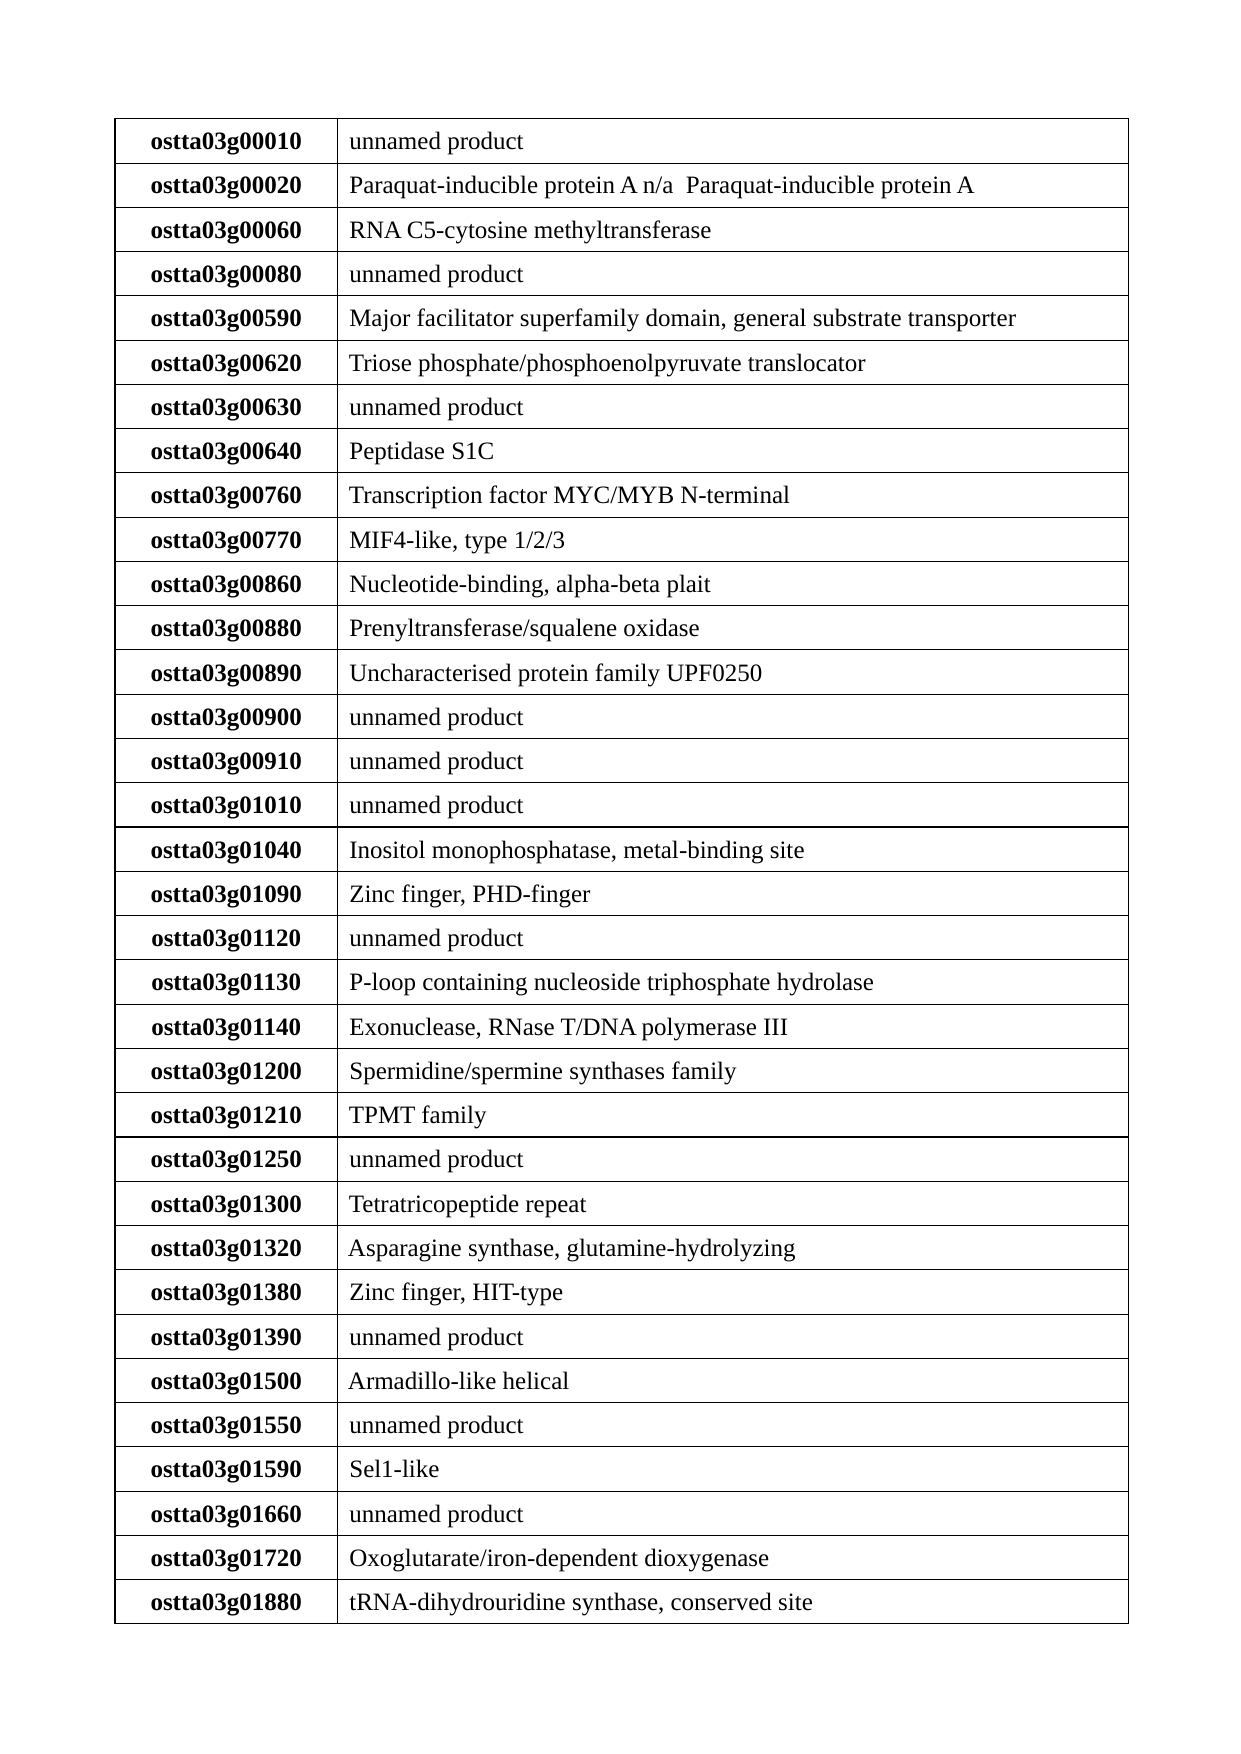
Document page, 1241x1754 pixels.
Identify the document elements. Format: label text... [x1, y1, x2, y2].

table_cell ostta03g01210 [116, 1093, 337, 1136]
table_cell Transcription factor MYC/MYB N-terminal [338, 473, 1128, 517]
table_cell [1129, 1358, 1240, 1402]
table_cell [1129, 472, 1240, 517]
table_cell [1129, 1048, 1240, 1092]
table_cell ostta03g01200 [116, 1049, 337, 1092]
table_cell ostta03g01720 [116, 1536, 337, 1579]
table_cell [1129, 1402, 1240, 1446]
table_cell [1129, 1579, 1240, 1623]
table_cell ostta03g01010 [116, 783, 337, 826]
table_cell unnamed product [338, 1492, 1128, 1535]
table_cell Spermidine/spermine synthases family [338, 1049, 1128, 1092]
table_cell [1129, 1225, 1240, 1269]
table_cell unnamed product [338, 695, 1128, 738]
table_cell ostta03g01320 [116, 1226, 337, 1269]
table_cell [1129, 517, 1240, 561]
table_cell [1129, 959, 1240, 1003]
table_cell Triose phosphate/phosphoenolpyruvate translocator [338, 341, 1128, 384]
table_cell Tetratricopeptide repeat [338, 1182, 1128, 1225]
table_cell Oxoglutarate/iron-dependent dioxygenase [338, 1536, 1128, 1579]
table_cell [1129, 207, 1240, 251]
table_cell [1129, 295, 1240, 339]
table_cell ostta03g00860 [116, 562, 337, 605]
table_cell ostta03g00590 [116, 296, 337, 339]
table_cell [1129, 782, 1240, 826]
table_cell [1129, 340, 1240, 384]
table_cell Exonuclease, RNase T/DNA polymerase III [338, 1005, 1128, 1048]
table_cell ostta03g00900 [116, 695, 337, 738]
table_cell [1129, 826, 1240, 871]
table_cell ostta03g01590 [116, 1447, 337, 1491]
table_cell [1129, 1491, 1240, 1535]
table_cell [1129, 649, 1240, 694]
table_cell ostta03g00760 [116, 473, 337, 517]
table_cell Major facilitator superfamily domain, general substrate transporter [338, 296, 1128, 339]
table_cell [1129, 428, 1240, 472]
table_cell ostta03g01300 [116, 1182, 337, 1225]
table_cell ostta03g00060 [116, 208, 337, 251]
table_cell [1129, 694, 1240, 738]
table_cell Inositol monophosphatase, metal-binding site [338, 828, 1128, 871]
table_cell Zinc finger, HIT-type [338, 1270, 1128, 1313]
table_cell TPMT family [338, 1093, 1128, 1136]
table_cell unnamed product [338, 1138, 1128, 1181]
table_cell unnamed product [338, 252, 1128, 295]
table_cell unnamed product [338, 119, 1128, 162]
table_cell [1129, 251, 1240, 295]
table_cell [1129, 738, 1240, 782]
table_cell Nucleotide-binding, alpha-beta plait [338, 562, 1128, 605]
table_cell RNA C5-cytosine methyltransferase [338, 208, 1128, 251]
table_cell ostta03g01390 [116, 1315, 337, 1358]
table_cell P-loop containing nucleoside triphosphate hydrolase [338, 960, 1128, 1003]
table_cell Peptidase S1C [338, 429, 1128, 472]
table_cell tRNA-dihydrouridine synthase, conserved site [338, 1580, 1128, 1623]
table_cell [1129, 605, 1240, 649]
table_cell ostta03g01550 [116, 1403, 337, 1446]
table_cell [1129, 118, 1240, 162]
table_cell [1129, 1136, 1240, 1181]
table_cell [1129, 1181, 1240, 1225]
table_cell ostta03g00880 [116, 606, 337, 649]
table_cell ostta03g01660 [116, 1492, 337, 1535]
table_cell [1129, 163, 1240, 207]
table_cell ostta03g00630 [116, 385, 337, 428]
table_cell ostta03g00620 [116, 341, 337, 384]
table_cell ostta03g01250 [116, 1138, 337, 1181]
table_cell [1129, 561, 1240, 605]
table_cell [1129, 915, 1240, 959]
table_cell ostta03g01500 [116, 1359, 337, 1402]
table_cell ostta03g01040 [116, 828, 337, 871]
table_cell ostta03g00890 [116, 650, 337, 694]
table_cell [1129, 384, 1240, 428]
table_cell Zinc finger, PHD-finger [338, 872, 1128, 915]
table_cell unnamed product [338, 739, 1128, 782]
table_cell ostta03g01130 [116, 960, 337, 1003]
table_cell Paraquat-inducible protein A n/a Paraquat-inducible protein A [338, 164, 1128, 207]
table_cell unnamed product [338, 783, 1128, 826]
table_cell Asparagine synthase, glutamine-hydrolyzing [338, 1226, 1128, 1269]
table_cell [1129, 1314, 1240, 1358]
table_cell ostta03g01140 [116, 1005, 337, 1048]
table_cell Prenyltransferase/squalene oxidase [338, 606, 1128, 649]
table_cell unnamed product [338, 385, 1128, 428]
table_cell Sel1-like [338, 1447, 1128, 1491]
table_cell ostta03g00020 [116, 164, 337, 207]
table_cell ostta03g00910 [116, 739, 337, 782]
table_cell unnamed product [338, 1315, 1128, 1358]
table_cell [1129, 1269, 1240, 1313]
table_cell ostta03g01120 [116, 916, 337, 959]
table_cell unnamed product [338, 1403, 1128, 1446]
table_cell ostta03g01380 [116, 1270, 337, 1313]
table_cell ostta03g00640 [116, 429, 337, 472]
table_cell ostta03g00010 [116, 119, 337, 162]
table_cell [1129, 871, 1240, 915]
table_cell Uncharacterised protein family UPF0250 [338, 650, 1128, 694]
table_cell Armadillo-like helical [338, 1359, 1128, 1402]
table_cell unnamed product [338, 916, 1128, 959]
table_cell [1129, 1535, 1240, 1579]
table_cell [1129, 1446, 1240, 1491]
table_cell [1129, 1092, 1240, 1136]
table_cell ostta03g00770 [116, 518, 337, 561]
table_cell ostta03g01090 [116, 872, 337, 915]
table_cell ostta03g00080 [116, 252, 337, 295]
table_cell ostta03g01880 [116, 1580, 337, 1623]
table_cell MIF4-like, type 1/2/3 [338, 518, 1128, 561]
table_cell [1129, 1004, 1240, 1048]
